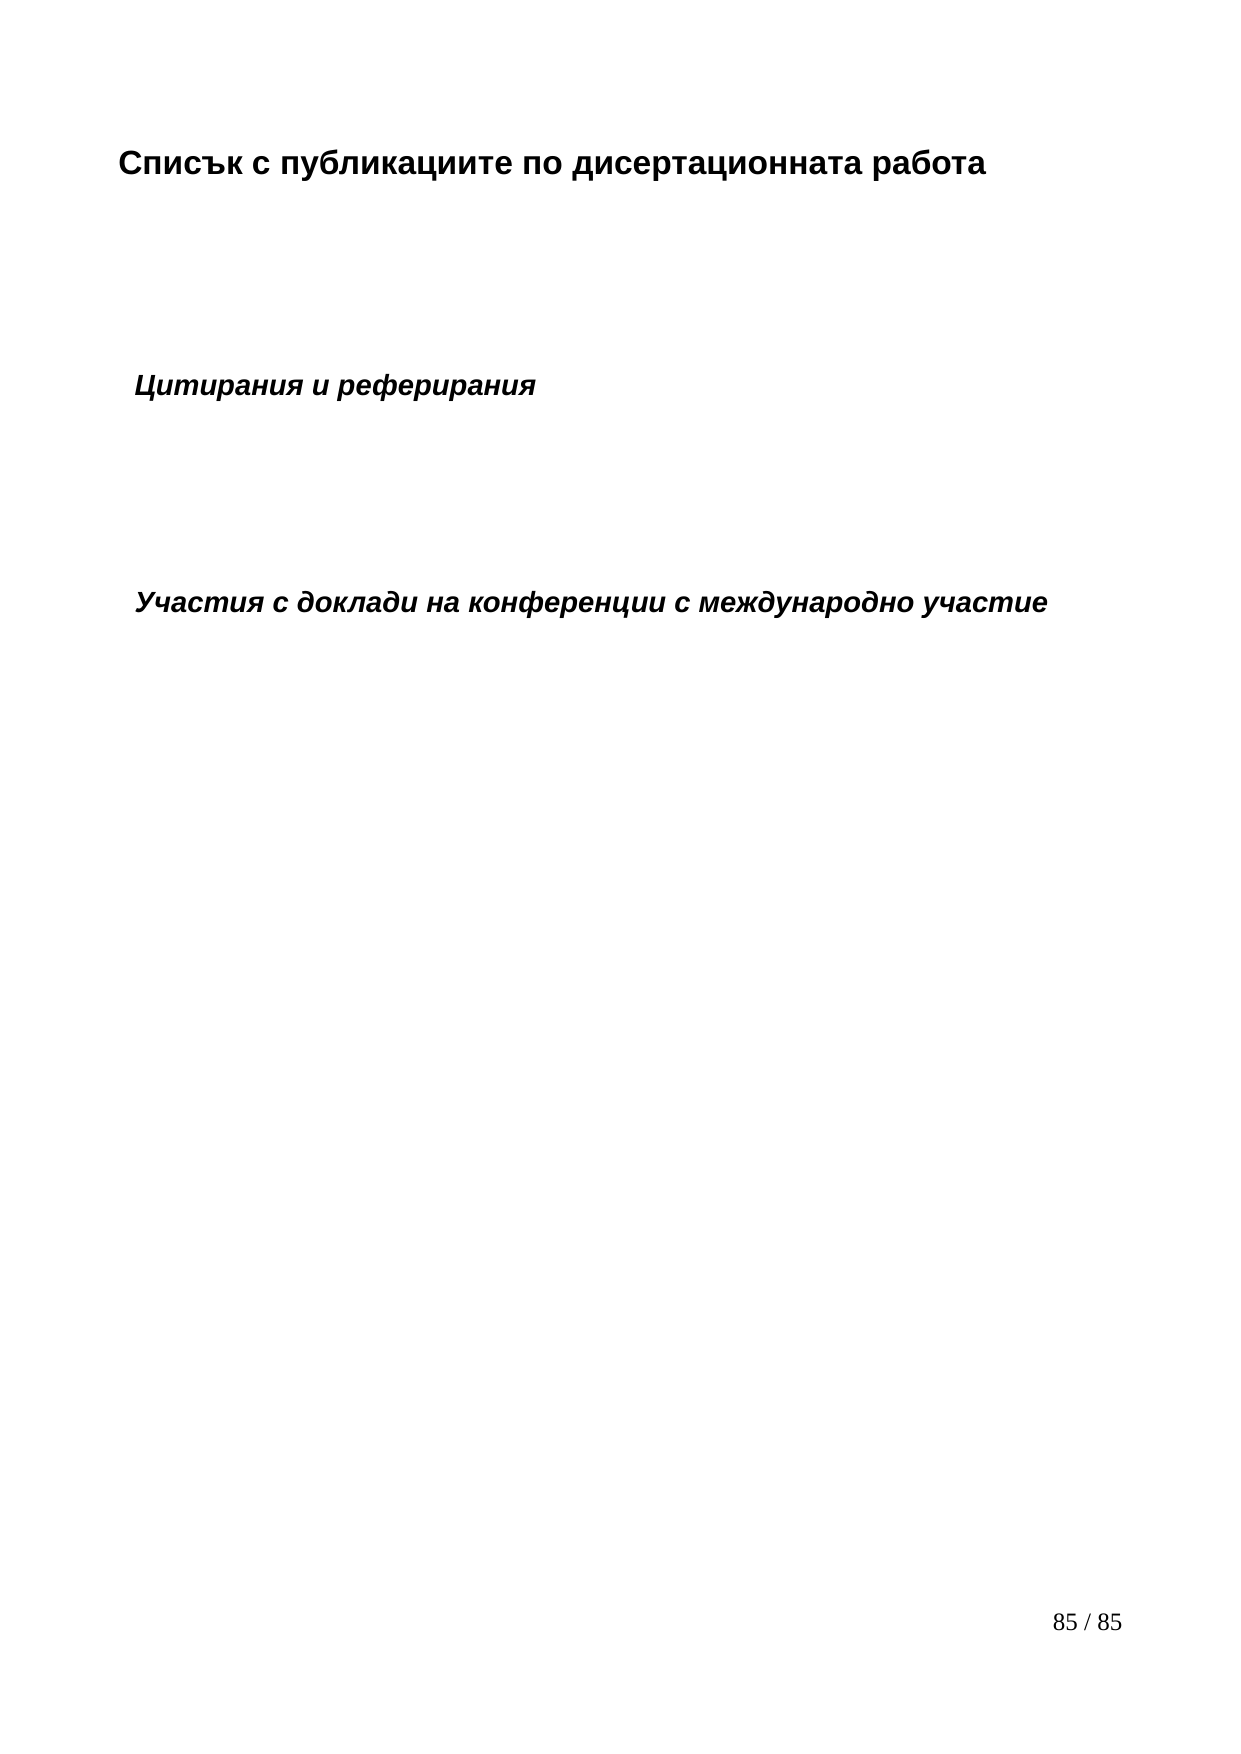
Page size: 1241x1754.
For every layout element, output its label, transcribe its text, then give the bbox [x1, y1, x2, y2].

subtitle Списък с публикациите по дисертационната работа [118, 143, 1122, 182]
subtitle Цитирания и реферирания [118, 368, 1122, 401]
subtitle Участия с доклади на конференции с международно участие [118, 585, 1122, 619]
